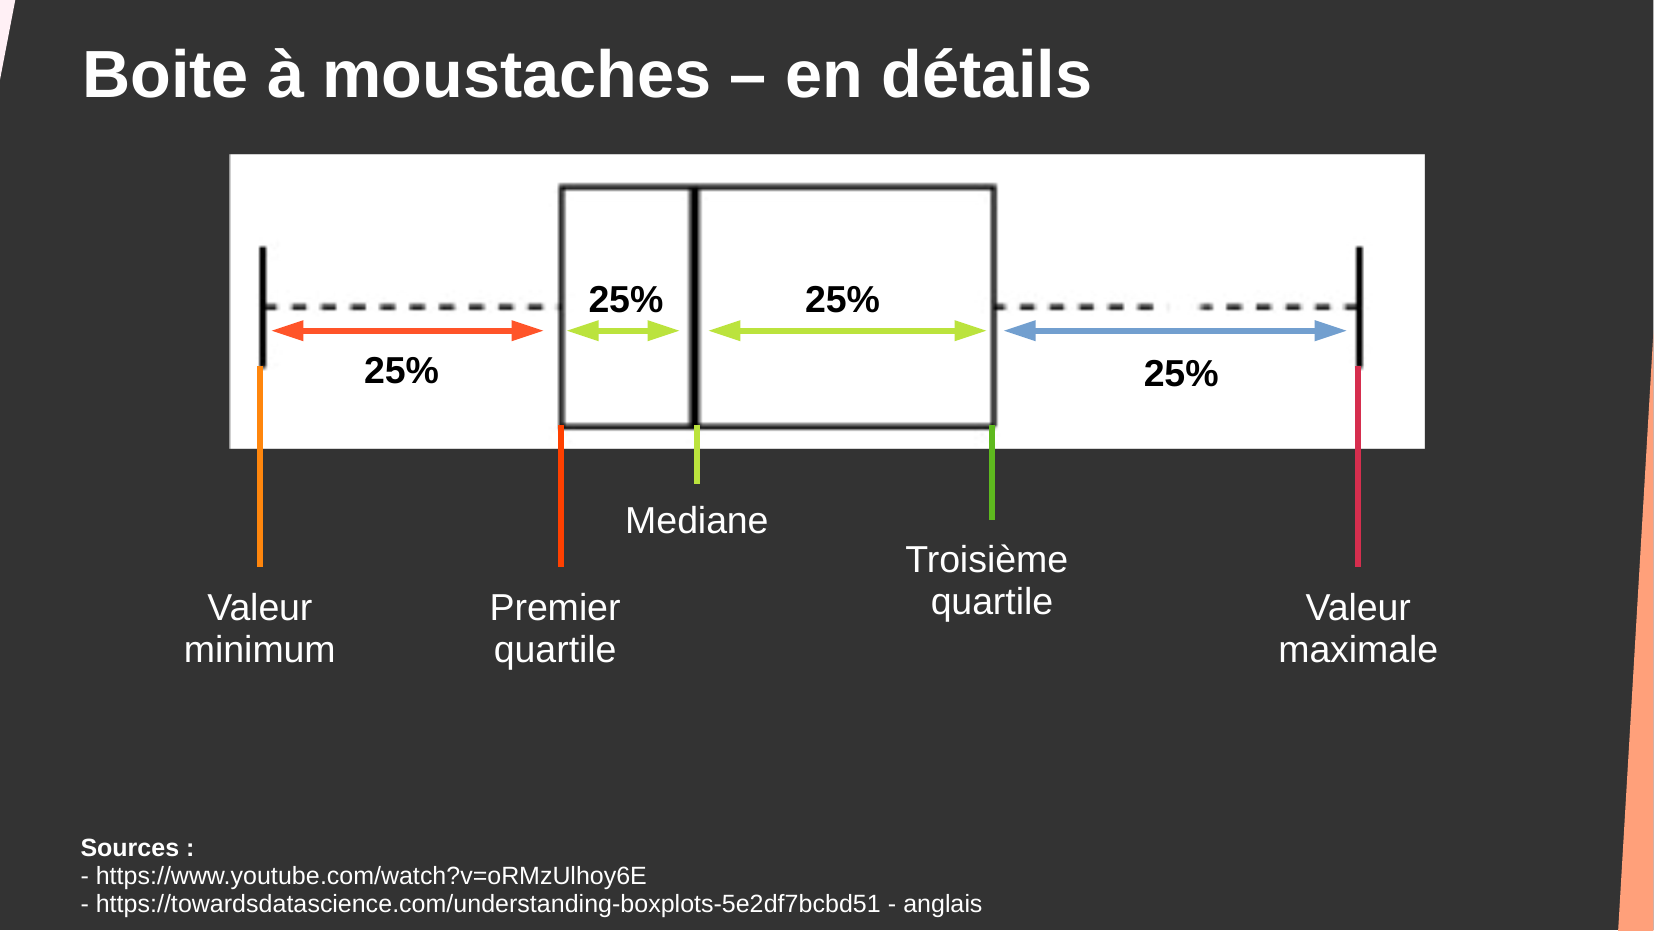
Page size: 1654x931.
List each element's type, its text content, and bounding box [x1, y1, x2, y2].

text_box 25% [566, 271, 686, 328]
text_box 25% [342, 342, 461, 400]
text_box 25% [748, 271, 938, 328]
text_box Sources : - https://www.youtube.com/watch?v=oRMzUlhoy6E - https://towardsdatascience.com/understanding-boxplots-5e2df7bcbd51 - anglais [65, 826, 1483, 925]
text_box [1618, 322, 1654, 931]
text_box 25% [1086, 344, 1276, 402]
text_box [0, 0, 16, 80]
title Boite à moustaches – en détails [82, 37, 1571, 115]
text_box Valeur maximale [1228, 578, 1489, 686]
text_box Valeur minimum [141, 578, 378, 720]
text_box Mediane [602, 491, 792, 549]
picture [229, 153, 1425, 449]
text_box Premier quartile [472, 578, 638, 678]
text_box Troisième quartile [874, 531, 1111, 631]
